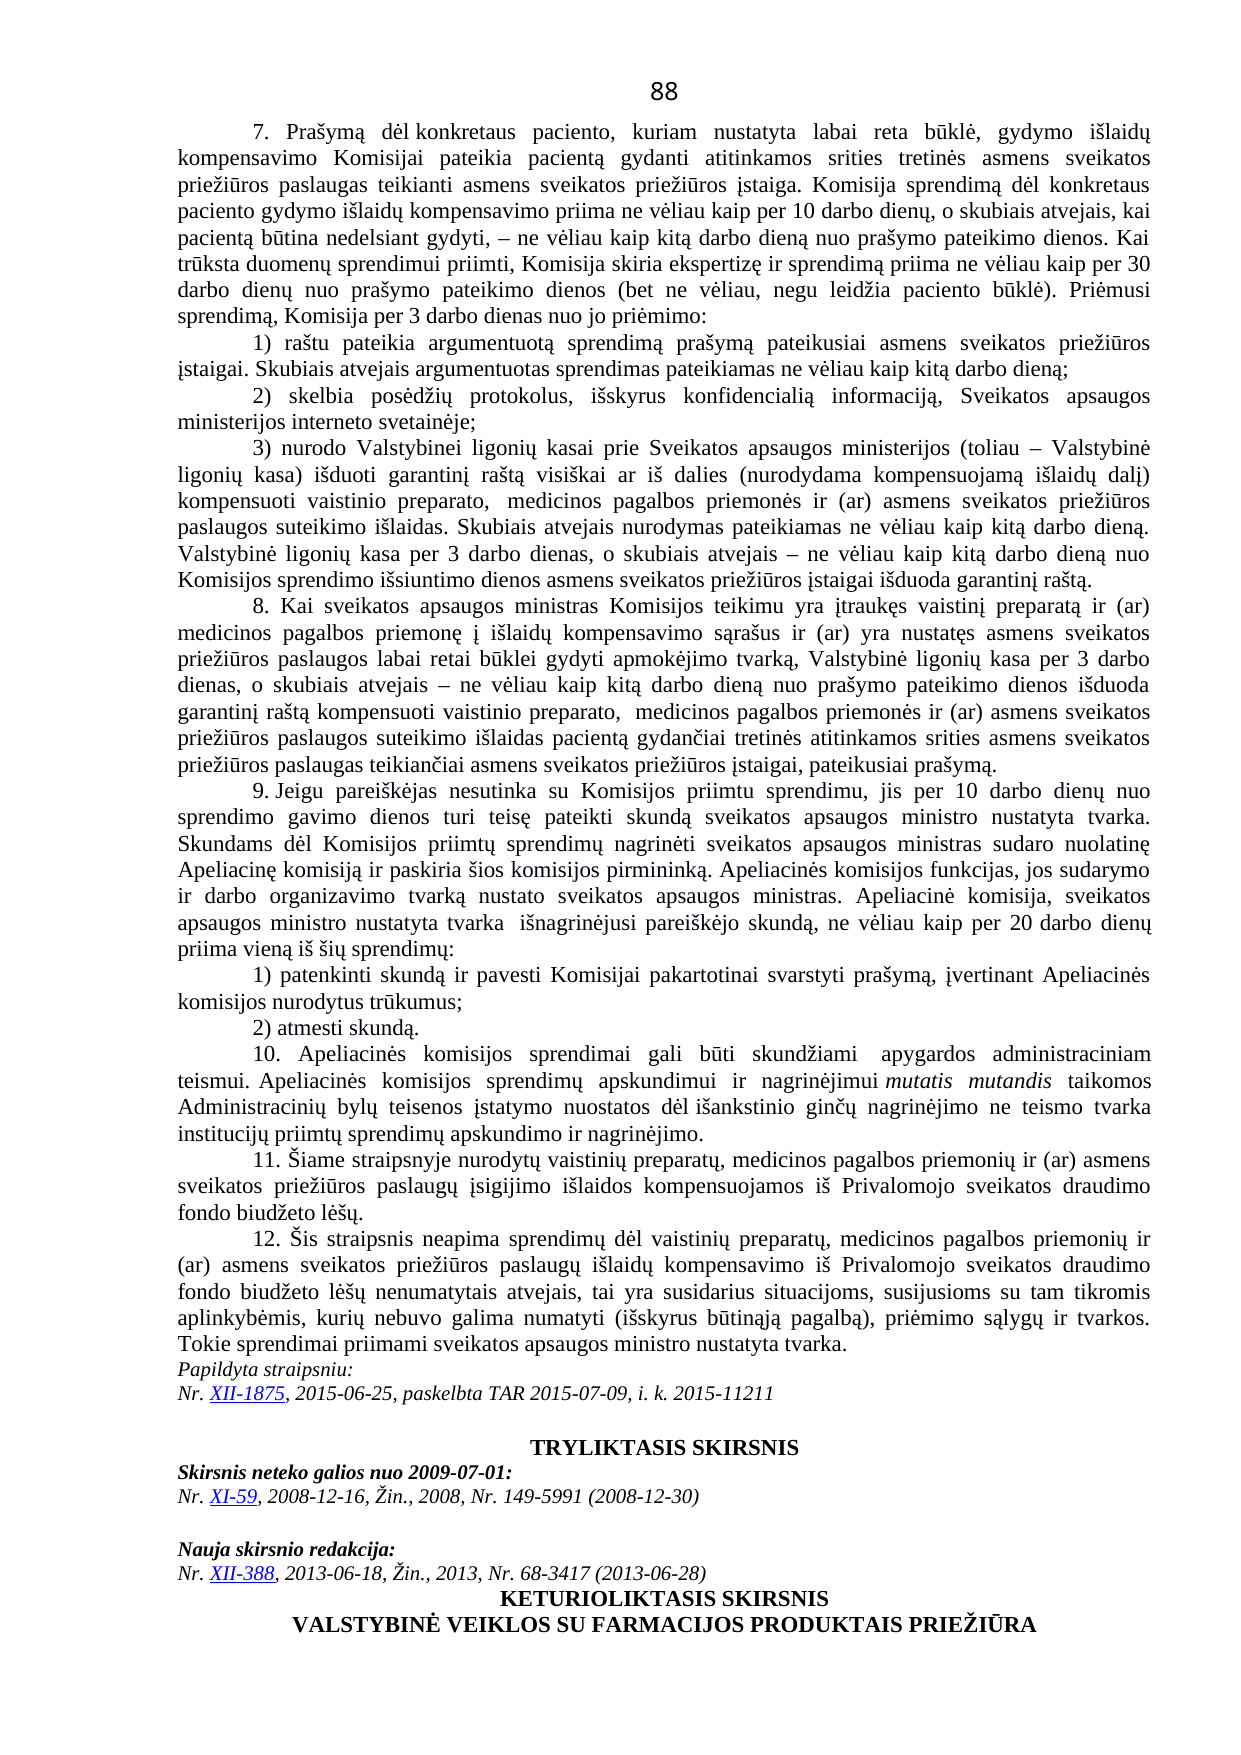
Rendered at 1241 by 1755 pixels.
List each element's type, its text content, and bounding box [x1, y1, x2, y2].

text 10. Apeliacinės komisijos sprendimai gali būti skundžiami apygardos administraciniam teismui. Apeliacinės komisijos sprendimų apskundimui ir nagrinėjimui mutatis mutandis taikomos Administracinių bylų teisenos įstatymo nuostatos dėl išankstinio ginčų nagrinėjimo ne teismo tvarka institucijų priimtų sprendimų apskundimo ir nagrinėjimo. [177, 1041, 1152, 1146]
text 1) raštu pateikia argumentuotą sprendimą prašymą pateikusiai asmens sveikatos priežiūros įstaigai. Skubiais atvejais argumentuotas sprendimas pateikiamas ne vėliau kaip kitą darbo dieną; [177, 329, 1152, 382]
text Nr. XII-1875, 2015-06-25, paskelbta TAR 2015-07-09, i. k. 2015-11211 [177, 1381, 1152, 1405]
text Papildyta straipsniu: [177, 1357, 1152, 1381]
text 2) atmesti skundą. [177, 1014, 1152, 1041]
text 1) patenkinti skundą ir pavesti Komisijai pakartotinai svarstyti prašymą, įvertinant Apeliacinės komisijos nurodytus trūkumus; [177, 961, 1152, 1014]
text Skirsnis neteko galios nuo 2009-07-01: [177, 1460, 1152, 1484]
text KETURIOLIKTASIS SKIRSNIS [177, 1585, 1152, 1611]
text VALSTYBINĖ VEIKLOS SU FARMACIJOS PRODUKTAIS PRIEŽIŪRA [177, 1611, 1152, 1638]
text TRYLIKTASIS SKIRSNIS [177, 1434, 1152, 1460]
text 2) skelbia posėdžių protokolus, išskyrus konfidencialią informaciją, Sveikatos apsaugos ministerijos interneto svetainėje; [177, 382, 1152, 434]
text 12. Šis straipsnis neapima sprendimų dėl vaistinių preparatų, medicinos pagalbos priemonių ir (ar) asmens sveikatos priežiūros paslaugų išlaidų kompensavimo iš Privalomojo sveikatos draudimo fondo biudžeto lėšų nenumatytais atvejais, tai yra susidarius situacijoms, susijusioms su tam tikromis aplinkybėmis, kurių nebuvo galima numatyti (išskyrus būtinąją pagalbą), priėmimo sąlygų ir tvarkos. Tokie sprendimai priimami sveikatos apsaugos ministro nustatyta tvarka. [177, 1225, 1152, 1357]
text Nr. XI-59, 2008-12-16, Žin., 2008, Nr. 149-5991 (2008-12-30) [177, 1484, 1152, 1508]
text 3) nurodo Valstybinei ligonių kasai prie Sveikatos apsaugos ministerijos (toliau – Valstybinė ligonių kasa) išduoti garantinį raštą visiškai ar iš dalies (nurodydama kompensuojamą išlaidų dalį) kompensuoti vaistinio preparato, medicinos pagalbos priemonės ir (ar) asmens sveikatos priežiūros paslaugos suteikimo išlaidas. Skubiais atvejais nurodymas pateikiamas ne vėliau kaip kitą darbo dieną. Valstybinė ligonių kasa per 3 darbo dienas, o skubiais atvejais – ne vėliau kaip kitą darbo dieną nuo Komisijos sprendimo išsiuntimo dienos asmens sveikatos priežiūros įstaigai išduoda garantinį raštą. [177, 434, 1152, 592]
text Nr. XII-388, 2013-06-18, Žin., 2013, Nr. 68-3417 (2013-06-28) [177, 1561, 1152, 1585]
text 9. Jeigu pareiškėjas nesutinka su Komisijos priimtu sprendimu, jis per 10 darbo dienų nuo sprendimo gavimo dienos turi teisę pateikti skundą sveikatos apsaugos ministro nustatyta tvarka. Skundams dėl Komisijos priimtų sprendimų nagrinėti sveikatos apsaugos ministras sudaro nuolatinę Apeliacinę komisiją ir paskiria šios komisijos pirmininką. Apeliacinės komisijos funkcijas, jos sudarymo ir darbo organizavimo tvarką nustato sveikatos apsaugos ministras. Apeliacinė komisija, sveikatos apsaugos ministro nustatyta tvarka išnagrinėjusi pareiškėjo skundą, ne vėliau kaip per 20 darbo dienų priima vieną iš šių sprendimų: [177, 777, 1152, 961]
text 8. Kai sveikatos apsaugos ministras Komisijos teikimu yra įtraukęs vaistinį preparatą ir (ar) medicinos pagalbos priemonę į išlaidų kompensavimo sąrašus ir (ar) yra nustatęs asmens sveikatos priežiūros paslaugos labai retai būklei gydyti apmokėjimo tvarką, Valstybinė ligonių kasa per 3 darbo dienas, o skubiais atvejais – ne vėliau kaip kitą darbo dieną nuo prašymo pateikimo dienos išduoda garantinį raštą kompensuoti vaistinio preparato, medicinos pagalbos priemonės ir (ar) asmens sveikatos priežiūros paslaugos suteikimo išlaidas pacientą gydančiai tretinės atitinkamos srities asmens sveikatos priežiūros paslaugas teikiančiai asmens sveikatos priežiūros įstaigai, pateikusiai prašymą. [177, 592, 1152, 777]
text 7. Prašymą dėl konkretaus paciento, kuriam nustatyta labai reta būklė, gydymo išlaidų kompensavimo Komisijai pateikia pacientą gydanti atitinkamos srities tretinės asmens sveikatos priežiūros paslaugas teikianti asmens sveikatos priežiūros įstaiga. Komisija sprendimą dėl konkretaus paciento gydymo išlaidų kompensavimo priima ne vėliau kaip per 10 darbo dienų, o skubiais atvejais, kai pacientą būtina nedelsiant gydyti, – ne vėliau kaip kitą darbo dieną nuo prašymo pateikimo dienos. Kai trūksta duomenų sprendimui priimti, Komisija skiria ekspertizę ir sprendimą priima ne vėliau kaip per 30 darbo dienų nuo prašymo pateikimo dienos (bet ne vėliau, negu leidžia paciento būklė). Priėmusi sprendimą, Komisija per 3 darbo dienas nuo jo priėmimo: [177, 118, 1152, 329]
text Nauja skirsnio redakcija: [177, 1537, 1152, 1561]
text 11. Šiame straipsnyje nurodytų vaistinių preparatų, medicinos pagalbos priemonių ir (ar) asmens sveikatos priežiūros paslaugų įsigijimo išlaidos kompensuojamos iš Privalomojo sveikatos draudimo fondo biudžeto lėšų. [177, 1146, 1152, 1225]
